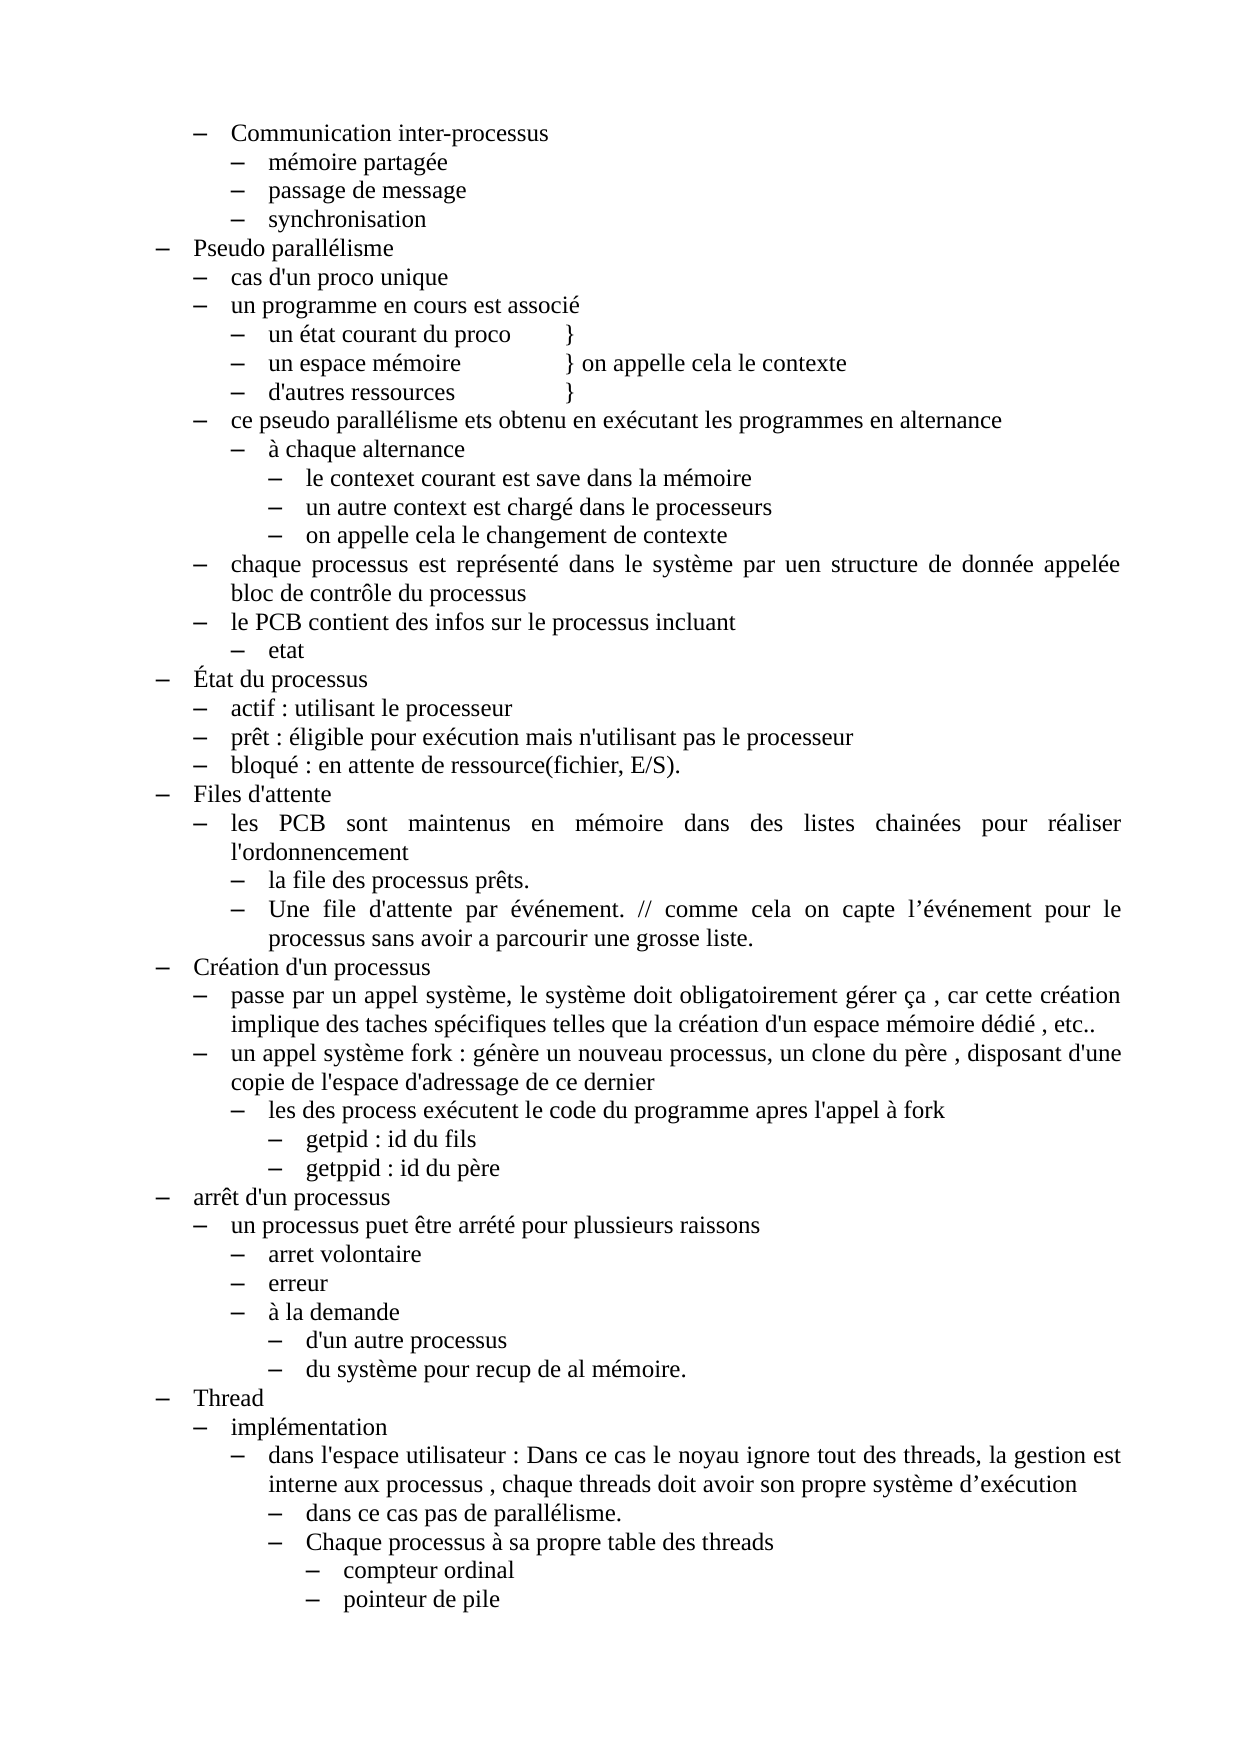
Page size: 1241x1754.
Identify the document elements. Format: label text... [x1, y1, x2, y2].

list dans ce cas pas de parallélisme. [268, 1498, 1122, 1527]
list synchronisation [231, 204, 1122, 233]
list prêt : éligible pour exécution mais n'utilisant pas le processeur [193, 722, 1122, 751]
list un autre context est chargé dans le processeurs [268, 492, 1122, 521]
list les PCB sont maintenus en mémoire dans des listes chainées pour réaliser l'ordonnencement [193, 808, 1122, 866]
list un espace mémoire } on appelle cela le contexte [231, 348, 1122, 377]
list le PCB contient des infos sur le processus incluant [193, 607, 1122, 636]
list passe par un appel système, le système doit obligatoirement gérer ça , car cette création implique des taches spécifiques telles que la création d'un espace mémoire dédié , etc.. [193, 981, 1122, 1038]
list Une file d'attente par événement. // comme cela on capte l’événement pour le processus sans avoir a parcourir une grosse liste. [231, 894, 1122, 952]
list passage de message [231, 176, 1122, 204]
list Création d'un processus [156, 952, 1122, 981]
list chaque processus est représenté dans le système par uen structure de donnée appelée bloc de contrôle du processus [193, 549, 1122, 607]
list implémentation [193, 1412, 1122, 1441]
list les des process exécutent le code du programme apres l'appel à fork [231, 1096, 1122, 1124]
list on appelle cela le changement de contexte [268, 521, 1122, 549]
list un état courant du proco } [231, 319, 1122, 348]
list erreur [231, 1268, 1122, 1297]
list arrêt d'un processus [156, 1182, 1122, 1211]
list un processus puet être arrété pour plussieurs raissons [193, 1211, 1122, 1239]
list un programme en cours est associé [193, 291, 1122, 319]
list à la demande [231, 1297, 1122, 1326]
list un appel système fork : génère un nouveau processus, un clone du père , disposant d'une copie de l'espace d'adressage de ce dernier [193, 1038, 1122, 1096]
list ce pseudo parallélisme ets obtenu en exécutant les programmes en alternance [193, 406, 1122, 434]
list le contexet courant est save dans la mémoire [268, 463, 1122, 492]
list arret volontaire [231, 1239, 1122, 1268]
list Thread [156, 1383, 1122, 1412]
list du système pour recup de al mémoire. [268, 1354, 1122, 1383]
list bloqué : en attente de ressource(fichier, E/S). [193, 751, 1122, 779]
list Files d'attente [156, 779, 1122, 808]
list compteur ordinal [306, 1556, 1122, 1584]
list Pseudo parallélisme [156, 233, 1122, 262]
list pointeur de pile [306, 1584, 1122, 1613]
list etat [231, 636, 1122, 664]
list actif : utilisant le processeur [193, 693, 1122, 722]
list à chaque alternance [231, 434, 1122, 463]
list getpid : id du fils [268, 1124, 1122, 1153]
list cas d'un proco unique [193, 262, 1122, 291]
list la file des processus prêts. [231, 866, 1122, 894]
list getppid : id du père [268, 1153, 1122, 1182]
list dans l'espace utilisateur : Dans ce cas le noyau ignore tout des threads, la gestion est interne aux processus , chaque threads doit avoir son propre système d’exécution [231, 1441, 1122, 1498]
list Chaque processus à sa propre table des threads [268, 1527, 1122, 1556]
list État du processus [156, 664, 1122, 693]
list Communication inter-processus [193, 118, 1122, 147]
list d'un autre processus [268, 1326, 1122, 1354]
list mémoire partagée [231, 147, 1122, 176]
list d'autres ressources } [231, 377, 1122, 406]
